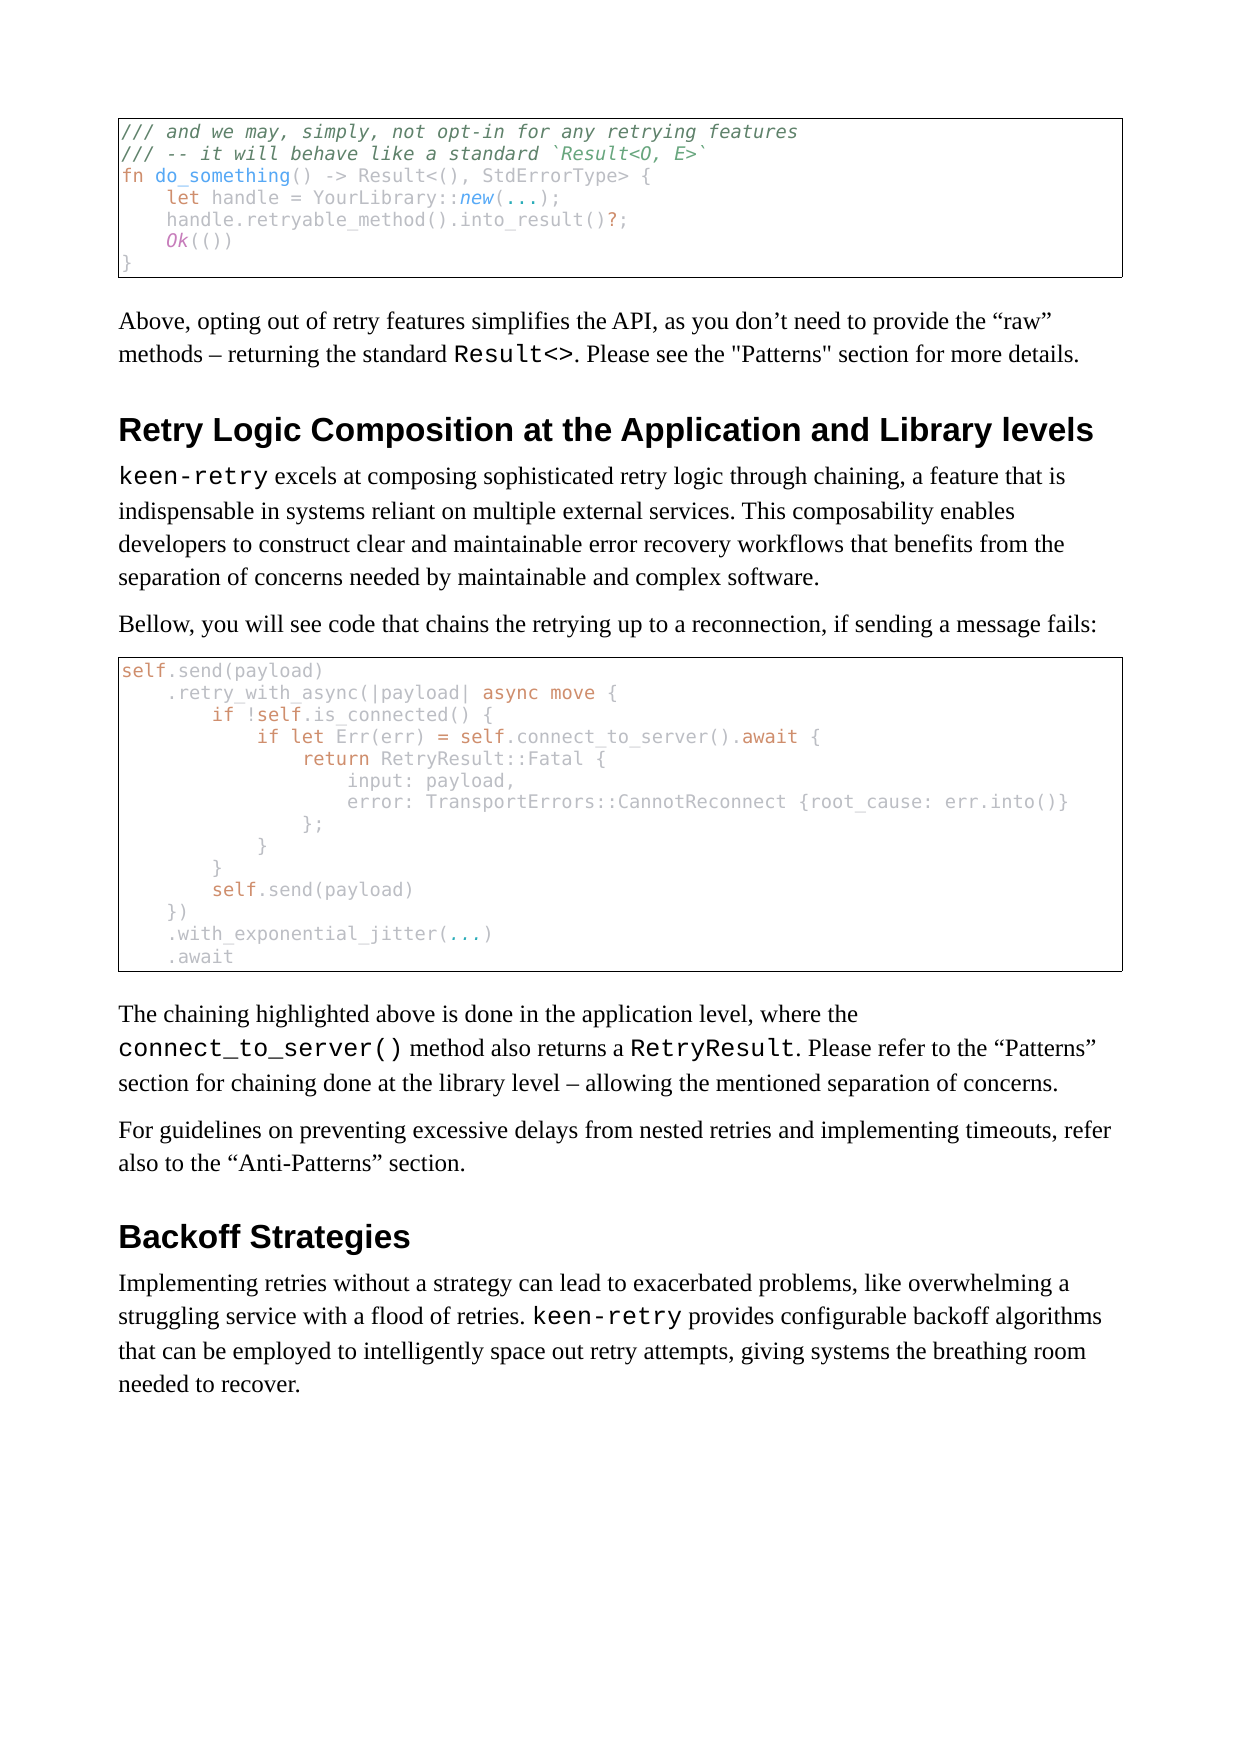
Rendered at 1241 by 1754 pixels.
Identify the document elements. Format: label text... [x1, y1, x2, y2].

text Bellow, you will see code that chains the retrying up to a reconnection, if sending a message fails: [118, 609, 1122, 638]
text For guidelines on preventing excessive delays from nested retries and implementing timeouts, refer also to the “Anti-Patterns” section. [118, 1115, 1122, 1177]
text self.send(payload) .retry_with_async(|payload| async move { if !self.is_connected() { if let Err(err) = self.connect_to_server().await { return RetryResult::Fatal { input: payload, error: TransportErrors::CannotReconnect {root_cause: err.into()} }; } } self.send(payload) }) .with_exponential_jitter(...) .await [119, 658, 1122, 971]
text Above, opting out of retry features simplifies the API, as you don’t need to provide the “raw” methods – returning the standard Result<>. Please see the "Patterns" section for more details. [118, 306, 1122, 370]
text The chaining highlighted above is done in the application level, where the connect_to_server() method also returns a RetryResult. Please refer to the “Patterns” section for chaining done at the library level – allowing the mentioned separation of concerns. [118, 999, 1122, 1096]
text Implementing retries without a strategy can lead to exacerbated problems, like overwhelming a struggling service with a flood of retries. keen-retry provides configurable backoff algorithms that can be employed to intelligently space out retry attempts, giving systems the breathing room needed to recover. [118, 1268, 1122, 1398]
subtitle Backoff Strategies [118, 1217, 1122, 1255]
text /// and we may, simply, not opt-in for any retrying features /// -- it will behave like a standard `Result<O, E>` fn do_something() -> Result<(), StdErrorType> { let handle = YourLibrary::new(...); handle.retryable_method().into_result()?; Ok(()) } [119, 119, 1122, 277]
text keen-retry excels at composing sophisticated retry logic through chaining, a feature that is indispensable in systems reliant on multiple external services. This composability enables developers to construct clear and maintainable error recovery workflows that benefits from the separation of concerns needed by maintainable and complex software. [118, 461, 1122, 591]
subtitle Retry Logic Composition at the Application and Library levels [118, 410, 1122, 448]
